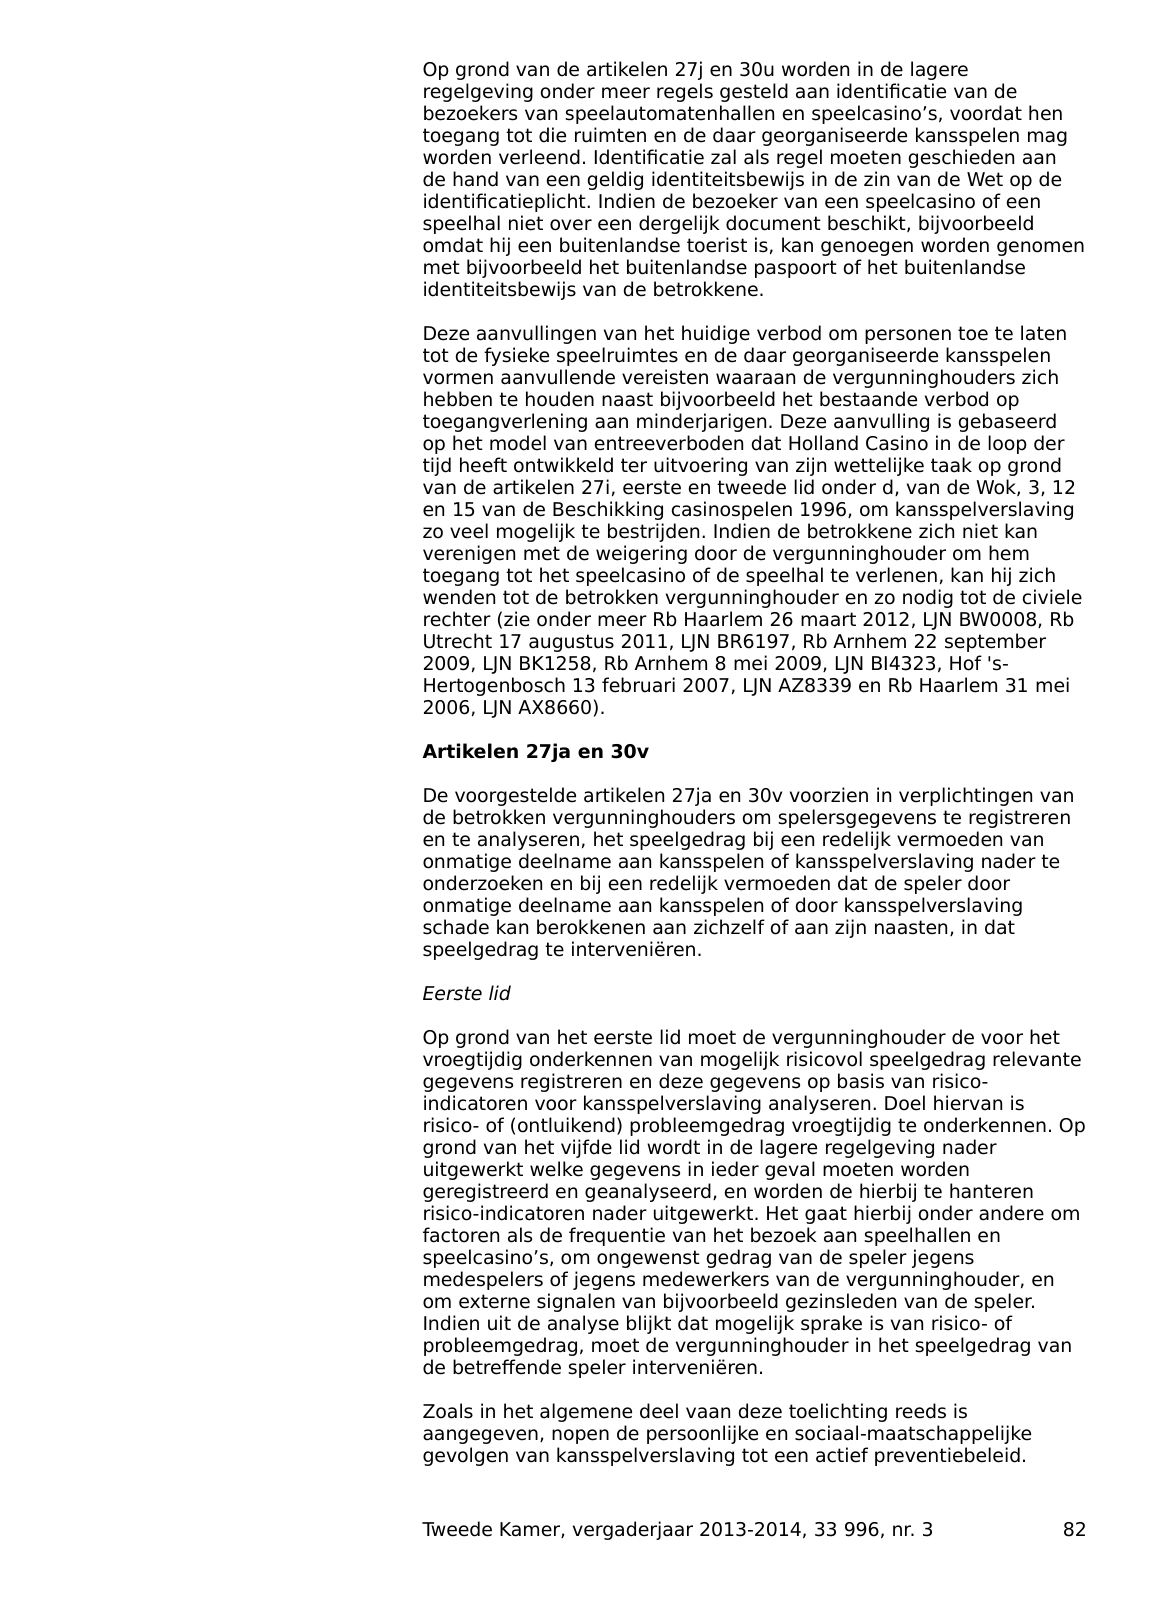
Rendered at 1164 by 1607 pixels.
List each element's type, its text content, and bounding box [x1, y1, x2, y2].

text Deze aanvullingen van het huidige verbod om personen toe te laten tot de fysieke speelruimtes en de daar georganiseerde kansspelen vormen aanvullende vereisten waaraan de vergunninghouders zich hebben te houden naast bijvoorbeeld het bestaande verbod op toegangverlening aan minderjarigen. Deze aanvulling is gebaseerd op het model van entreeverboden dat Holland Casino in de loop der tijd heeft ontwikkeld ter uitvoering van zijn wettelijke taak op grond van de artikelen 27i, eerste en tweede lid onder d, van de Wok, 3, 12 en 15 van de Beschikking casinospelen 1996, om kansspelverslaving zo veel mogelijk te bestrijden. Indien de betrokkene zich niet kan verenigen met de weigering door de vergunninghouder om hem toegang tot het speelcasino of de speelhal te verlenen, kan hij zich wenden tot de betrokken vergunninghouder en zo nodig tot de civiele rechter (zie onder meer Rb Haarlem 26 maart 2012, LJN BW0008, Rb Utrecht 17 augustus 2011, LJN BR6197, Rb Arnhem 22 september 2009, LJN BK1258, Rb Arnhem 8 mei 2009, LJN BI4323, Hof 's-Hertogenbosch 13 februari 2007, LJN AZ8339 en Rb Haarlem 31 mei 2006, LJN AX8660). [422, 323, 1087, 719]
subtitle Eerste lid [422, 983, 1087, 1005]
text Op grond van het eerste lid moet de vergunninghouder de voor het vroegtijdig onderkennen van mogelijk risicovol speelgedrag relevante gegevens registreren en deze gegevens op basis van risico-indicatoren voor kansspelverslaving analyseren. Doel hiervan is risico- of (ontluikend) probleemgedrag vroegtijdig te onderkennen. Op grond van het vijfde lid wordt in de lagere regelgeving nader uitgewerkt welke gegevens in ieder geval moeten worden geregistreerd en geanalyseerd, en worden de hierbij te hanteren risico-indicatoren nader uitgewerkt. Het gaat hierbij onder andere om factoren als de frequentie van het bezoek aan speelhallen en speelcasino’s, om ongewenst gedrag van de speler jegens medespelers of jegens medewerkers van de vergunninghouder, en om externe signalen van bijvoorbeeld gezinsleden van de speler. Indien uit de analyse blijkt dat mogelijk sprake is van risico- of probleemgedrag, moet de vergunninghouder in het speelgedrag van de betreffende speler interveniëren. [422, 1027, 1087, 1379]
text De voorgestelde artikelen 27ja en 30v voorzien in verplichtingen van de betrokken vergunninghouders om spelersgegevens te registreren en te analyseren, het speelgedrag bij een redelijk vermoeden van onmatige deelname aan kansspelen of kansspelverslaving nader te onderzoeken en bij een redelijk vermoeden dat de speler door onmatige deelname aan kansspelen of door kansspelverslaving schade kan berokkenen aan zichzelf of aan zijn naasten, in dat speelgedrag te interveniëren. [422, 785, 1087, 961]
subtitle Artikelen 27ja en 30v [422, 741, 1087, 763]
text Zoals in het algemene deel vaan deze toelichting reeds is aangegeven, nopen de persoonlijke en sociaal-maatschappelijke gevolgen van kansspelverslaving tot een actief preventiebeleid. [422, 1401, 1087, 1467]
text Op grond van de artikelen 27j en 30u worden in de lagere regelgeving onder meer regels gesteld aan identificatie van de bezoekers van speelautomatenhallen en speelcasino’s, voordat hen toegang tot die ruimten en de daar georganiseerde kansspelen mag worden verleend. Identificatie zal als regel moeten geschieden aan de hand van een geldig identiteitsbewijs in de zin van de Wet op de identificatieplicht. Indien de bezoeker van een speelcasino of een speelhal niet over een dergelijk document beschikt, bijvoorbeeld omdat hij een buitenlandse toerist is, kan genoegen worden genomen met bijvoorbeeld het buitenlandse paspoort of het buitenlandse identiteitsbewijs van de betrokkene. [422, 59, 1087, 301]
